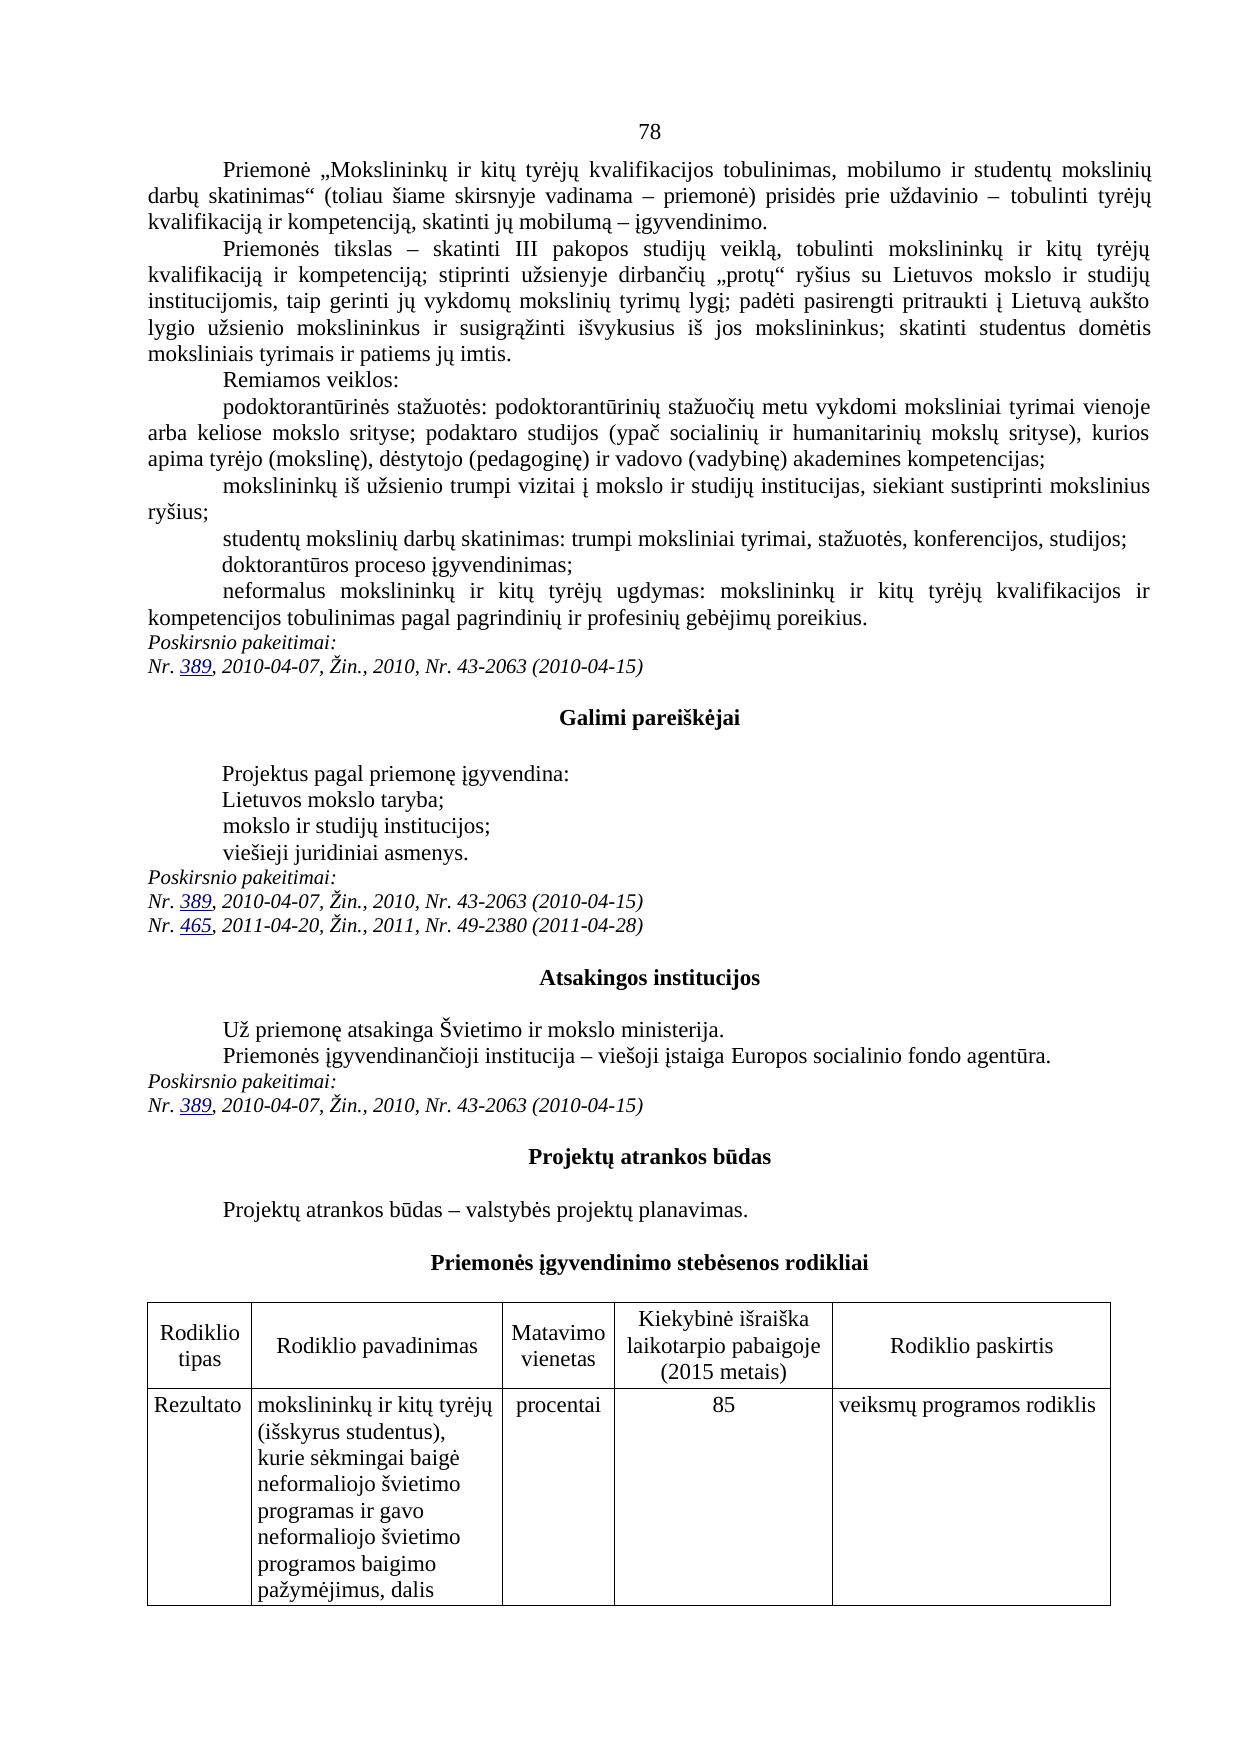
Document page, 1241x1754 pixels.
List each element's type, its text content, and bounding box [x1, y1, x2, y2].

text Nr. 389, 2010-04-07, Žin., 2010, Nr. 43-2063 (2010-04-15) [148, 889, 1152, 913]
text studentų mokslinių darbų skatinimas: trumpi moksliniai tyrimai, stažuotės, konferencijos, studijos; [148, 524, 1152, 551]
table_cell mokslininkų ir kitų tyrėjų (išskyrus studentus), kurie sėkmingai baigė neformaliojo švietimo programas ir gavo neformaliojo švietimo programos baigimo pažymėjimus, dalis [252, 1389, 502, 1605]
table_cell procentai [503, 1389, 614, 1605]
text Projektų atrankos būdas – valstybės projektų planavimas. [148, 1196, 1152, 1222]
text Poskirsnio pakeitimai: [148, 1069, 1152, 1093]
table_header Rodiklio paskirtis [833, 1303, 1110, 1387]
text viešieji juridiniai asmenys. [148, 839, 1152, 865]
text Lietuvos mokslo taryba; [148, 786, 1152, 812]
text Atsakingos institucijos [148, 963, 1152, 990]
text Priemonės įgyvendinančioji institucija – viešoji įstaiga Europos socialinio fondo agentūra. [148, 1043, 1152, 1069]
text mokslo ir studijų institucijos; [148, 812, 1152, 839]
text Priemonės tikslas – skatinti III pakopos studijų veiklą, tobulinti mokslininkų ir kitų tyrėjų kvalifikaciją ir kompetenciją; stiprinti užsienyje dirbančių „protų“ ryšius su Lietuvos mokslo ir studijų institucijomis, taip gerinti jų vykdomų mokslinių tyrimų lygį; padėti pasirengti pritraukti į Lietuvą aukšto lygio užsienio mokslininkus ir susigrąžinti išvykusius iš jos mokslininkus; skatinti studentus domėtis moksliniais tyrimais ir patiems jų imtis. [148, 235, 1152, 366]
text Poskirsnio pakeitimai: [148, 865, 1152, 889]
table_header Kiekybinė išraiška laikotarpio pabaigoje (2015 metais) [615, 1303, 832, 1387]
text Priemonės įgyvendinimo stebėsenos rodikliai [148, 1249, 1152, 1275]
text Remiamos veiklos: [148, 366, 1152, 393]
table_header Matavimo vienetas [503, 1303, 614, 1387]
text Galimi pareiškėjai [148, 704, 1152, 731]
text Poskirsnio pakeitimai: [148, 630, 1152, 654]
text Nr. 389, 2010-04-07, Žin., 2010, Nr. 43-2063 (2010-04-15) [148, 654, 1152, 678]
text Projektus pagal priemonę įgyvendina: [148, 759, 1152, 786]
text podoktorantūrinės stažuotės: podoktorantūrinių stažuočių metu vykdomi moksliniai tyrimai vienoje arba keliose mokslo srityse; podaktaro studijos (ypač socialinių ir humanitarinių mokslų srityse), kurios apima tyrėjo (mokslinę), dėstytojo (pedagoginę) ir vadovo (vadybinę) akademines kompetencijas; [148, 393, 1152, 472]
text Nr. 465, 2011-04-20, Žin., 2011, Nr. 49-2380 (2011-04-28) [148, 913, 1152, 937]
text Priemonė „Mokslininkų ir kitų tyrėjų kvalifikacijos tobulinimas, mobilumo ir studentų mokslinių darbų skatinimas“ (toliau šiame skirsnyje vadinama – priemonė) prisidės prie uždavinio – tobulinti tyrėjų kvalifikaciją ir kompetenciją, skatinti jų mobilumą – įgyvendinimo. [148, 156, 1152, 235]
text mokslininkų iš užsienio trumpi vizitai į mokslo ir studijų institucijas, siekiant sustiprinti mokslinius ryšius; [148, 472, 1152, 524]
table_header Rodiklio pavadinimas [252, 1303, 502, 1387]
text Projektų atrankos būdas [148, 1143, 1152, 1170]
text Už priemonę atsakinga Švietimo ir mokslo ministerija. [148, 1016, 1152, 1043]
table_cell 85 [615, 1389, 832, 1605]
text Nr. 389, 2010-04-07, Žin., 2010, Nr. 43-2063 (2010-04-15) [148, 1093, 1152, 1117]
table_cell Rezultato [148, 1389, 251, 1605]
text neformalus mokslininkų ir kitų tyrėjų ugdymas: mokslininkų ir kitų tyrėjų kvalifikacijos ir kompetencijos tobulinimas pagal pagrindinių ir profesinių gebėjimų poreikius. [148, 577, 1152, 630]
text doktorantūros proceso įgyvendinimas; [148, 551, 1152, 577]
table_cell veiksmų programos rodiklis [833, 1389, 1110, 1605]
table_header Rodiklio tipas [148, 1303, 251, 1387]
